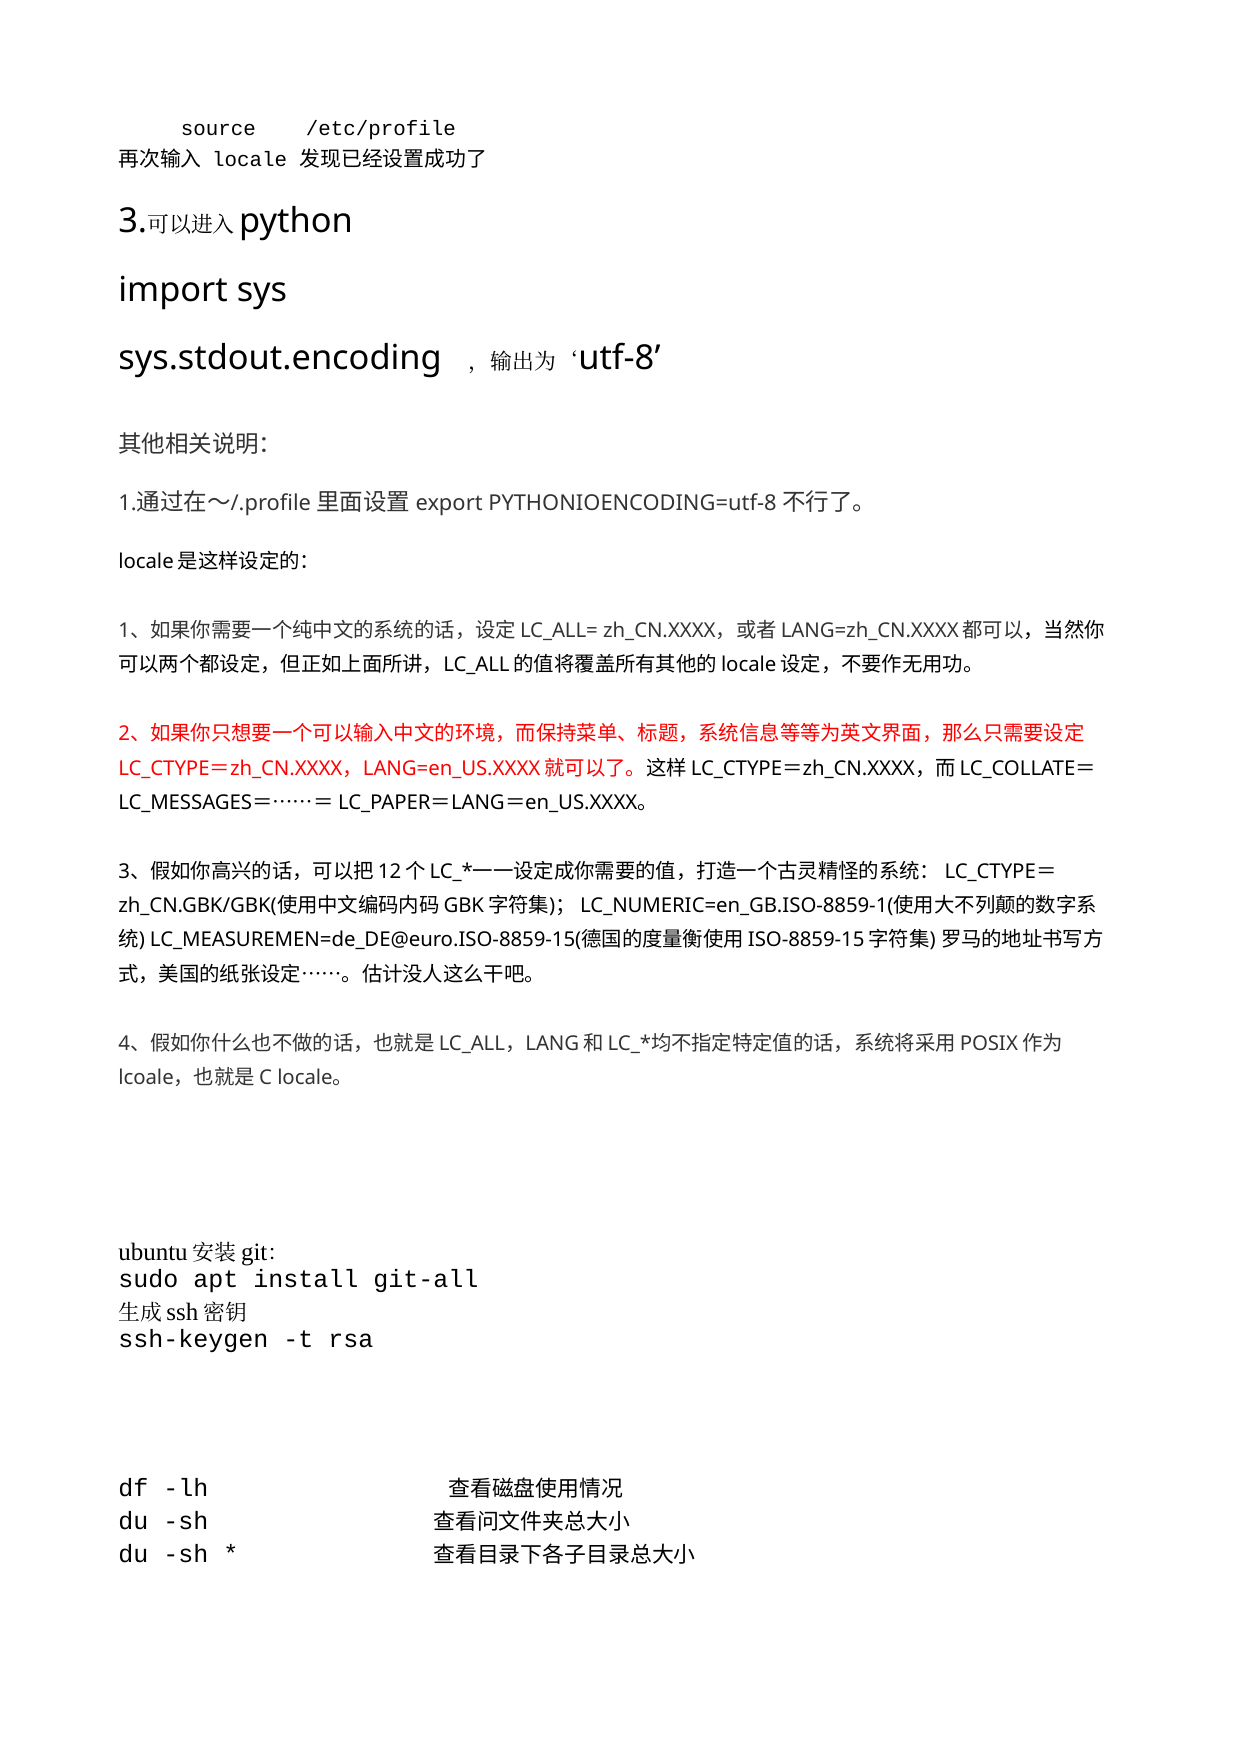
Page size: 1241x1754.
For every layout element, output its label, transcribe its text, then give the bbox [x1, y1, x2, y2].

text 3.可以进入python [118, 196, 1122, 243]
text import sys [118, 264, 1122, 311]
text sys.stdout.encoding ，输出为‘utf-8’ [118, 333, 1122, 379]
text du -sh 查看问文件夹总大小 [118, 1504, 1122, 1537]
text 其他相关说明： [118, 424, 1122, 459]
text ubuntu安装git： [118, 1236, 1122, 1267]
text ssh-keygen -t rsa [118, 1327, 1122, 1355]
text sudo apt install git-all [118, 1267, 1122, 1295]
text source /etc/profile [118, 118, 1122, 142]
text 再次输入 locale 发现已经设置成功了 [118, 142, 1122, 172]
text locale是这样设定的： 1、如果你需要一个纯中文的系统的话，设定LC_ALL= zh_CN.XXXX，或者LANG=zh_CN.XXXX都可以，当然你可以两个都设定，但正如上面所讲，LC_ALL的值将覆盖所有其他的locale设定，不要作无用功。 2、如果你只想要一个可以输入中文的环境，而保持菜单、标题，系统信息等等为英文界面，那么只需要设定 LC_CTYPE＝zh_CN.XXXX，LANG=en_US.XXXX就可以了。这样LC_CTYPE＝zh_CN.XXXX，而LC_COLLATE＝LC_MESSAGES＝……＝ LC_PAPER＝LANG＝en_US.XXXX。 3、假如你高兴的话，可以把12个LC_*一一设定成你需要的值，打造一个古灵精怪的系统： LC_CTYPE＝zh_CN.GBK/GBK(使用中文编码内码GBK字符集)； LC_NUMERIC=en_GB.ISO-8859-1(使用大不列颠的数字系统) LC_MEASUREMEN=de_DE@euro.ISO-8859-15(德国的度量衡使用ISO-8859-15字符集) 罗马的地址书写方式，美国的纸张设定……。估计没人这么干吧。 4、假如你什么也不做的话，也就是LC_ALL，LANG和LC_*均不指定特定值的话，系统将采用POSIX作为lcoale，也就是C locale。 [118, 540, 1122, 1090]
text 1.通过在～/.profile 里面设置 export PYTHONIOENCODING=utf-8 不行了。 [118, 482, 1122, 517]
text du -sh * 查看目录下各子目录总大小 [118, 1537, 1122, 1569]
text 生成ssh密钥 [118, 1295, 1122, 1327]
text df -lh 查看磁盘使用情况 [118, 1471, 1122, 1504]
